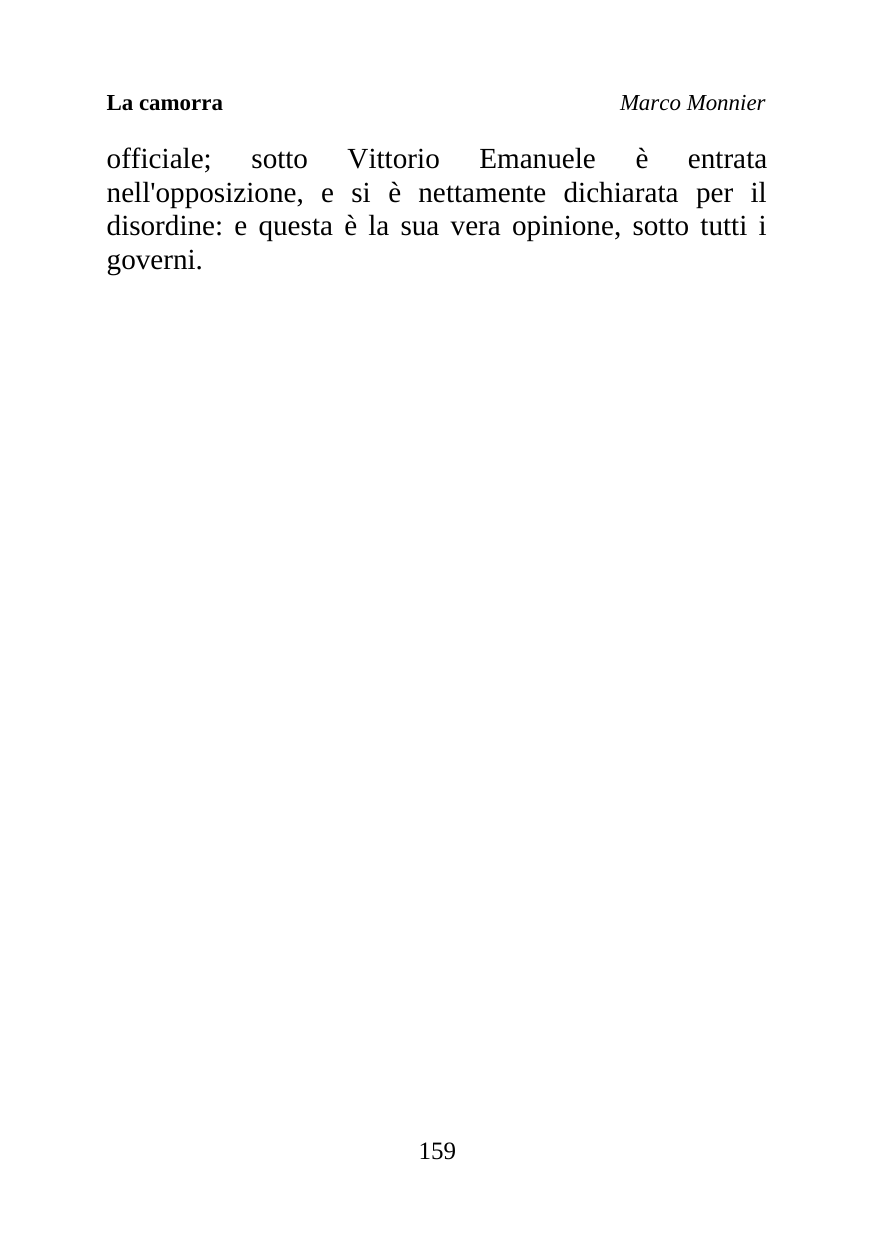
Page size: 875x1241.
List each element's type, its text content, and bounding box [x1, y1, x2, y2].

text officiale; sotto Vittorio Emanuele è entrata nell'opposizione, e si è nettamente dichiarata per il disordine: e questa è la sua vera opinione, sotto tutti i governi. [106, 141, 768, 276]
